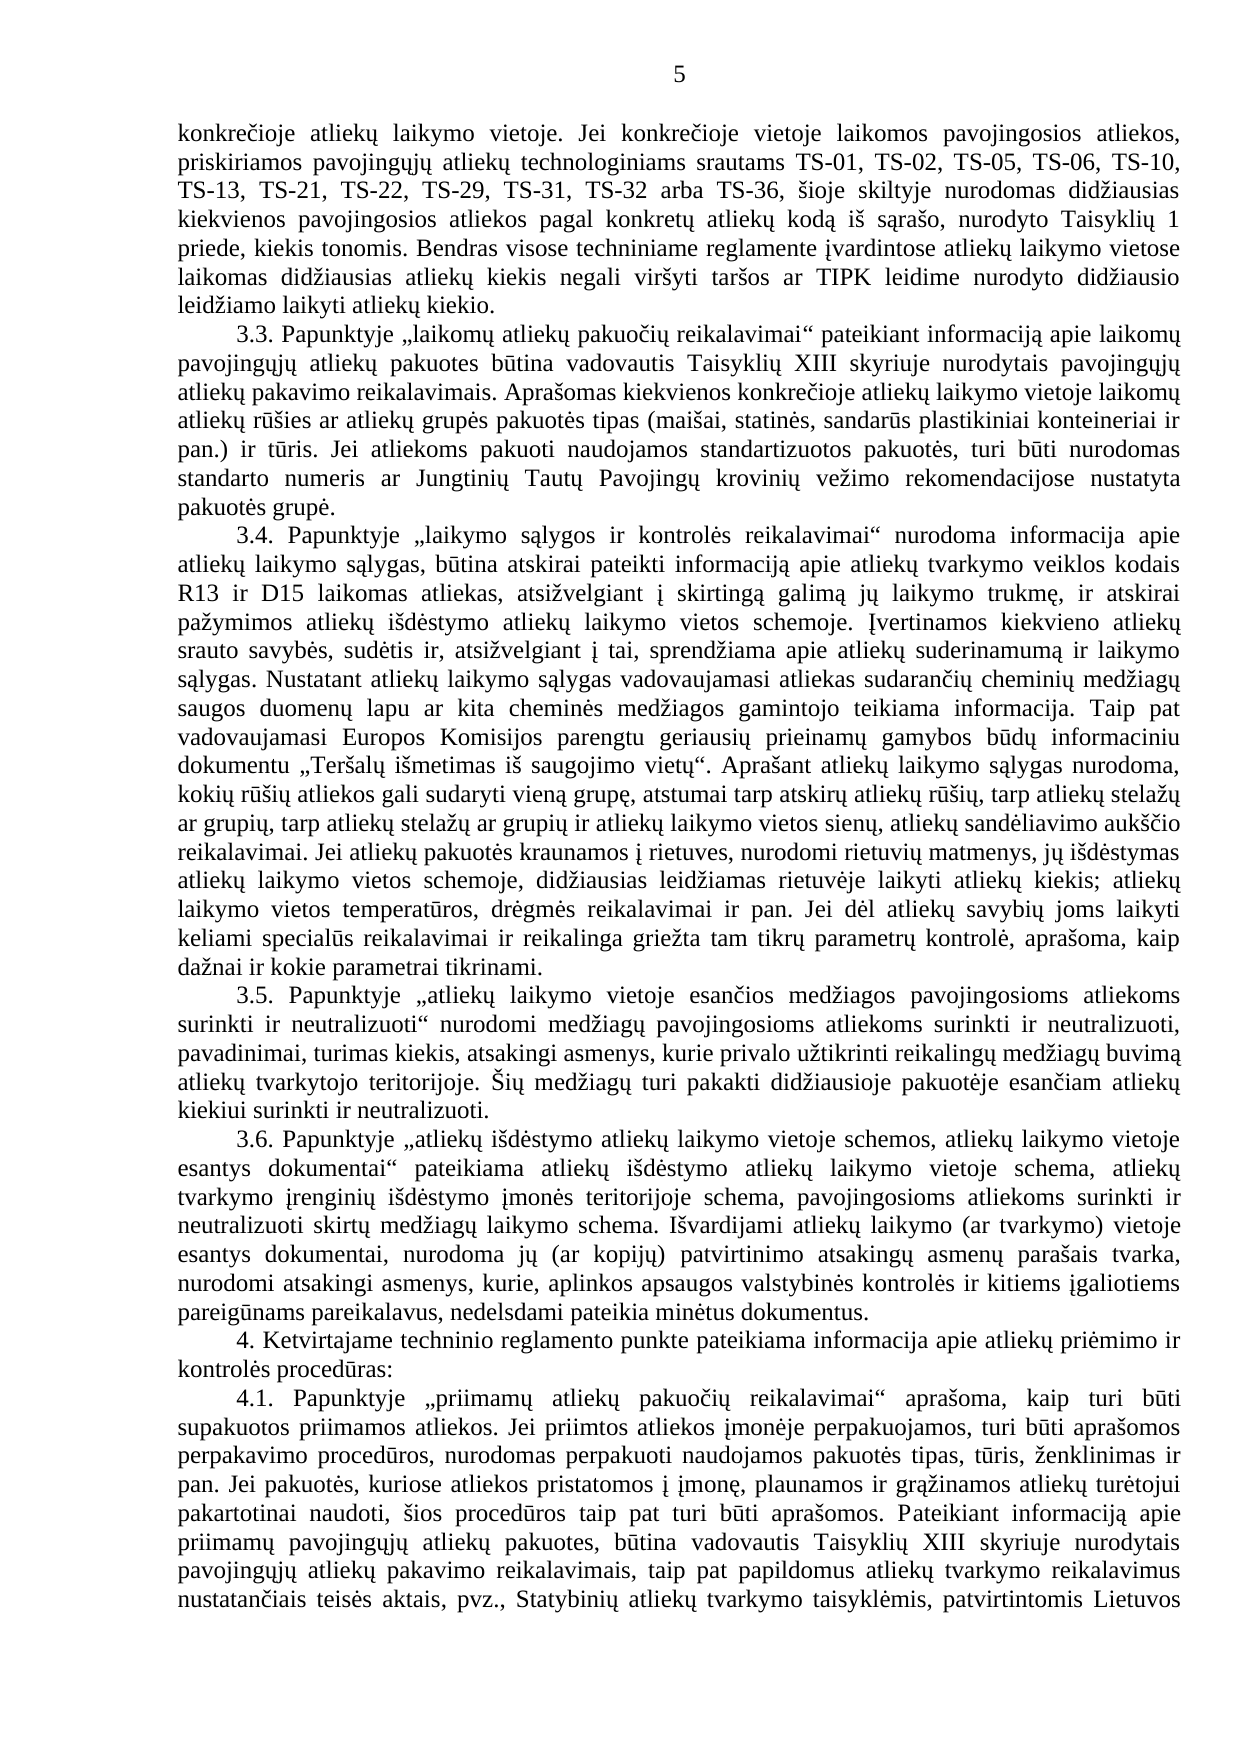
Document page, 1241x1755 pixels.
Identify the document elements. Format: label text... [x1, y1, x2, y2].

text 3.6. Papunktyje „atliekų išdėstymo atliekų laikymo vietoje schemos, atliekų laikymo vietoje esantys dokumentai“ pateikiama atliekų išdėstymo atliekų laikymo vietoje schema, atliekų tvarkymo įrenginių išdėstymo įmonės teritorijoje schema, pavojingosioms atliekoms surinkti ir neutralizuoti skirtų medžiagų laikymo schema. Išvardijami atliekų laikymo (ar tvarkymo) vietoje esantys dokumentai, nurodoma jų (ar kopijų) patvirtinimo atsakingų asmenų parašais tvarka, nurodomi atsakingi asmenys, kurie, aplinkos apsaugos valstybinės kontrolės ir kitiems įgaliotiems pareigūnams pareikalavus, nedelsdami pateikia minėtus dokumentus. [177, 1124, 1181, 1326]
text 4. Ketvirtajame techninio reglamento punkte pateikiama informacija apie atliekų priėmimo ir kontrolės procedūras: [177, 1326, 1181, 1383]
text 3.3. Papunktyje „laikomų atliekų pakuočių reikalavimai“ pateikiant informaciją apie laikomų pavojingųjų atliekų pakuotes būtina vadovautis Taisyklių XIII skyriuje nurodytais pavojingųjų atliekų pakavimo reikalavimais. Aprašomas kiekvienos konkrečioje atliekų laikymo vietoje laikomų atliekų rūšies ar atliekų grupės pakuotės tipas (maišai, statinės, sandarūs plastikiniai konteineriai ir pan.) ir tūris. Jei atliekoms pakuoti naudojamos standartizuotos pakuotės, turi būti nurodomas standarto numeris ar Jungtinių Tautų Pavojingų krovinių vežimo rekomendacijose nustatyta pakuotės grupė. [177, 319, 1181, 521]
text 3.4. Papunktyje „laikymo sąlygos ir kontrolės reikalavimai“ nurodoma informacija apie atliekų laikymo sąlygas, būtina atskirai pateikti informaciją apie atliekų tvarkymo veiklos kodais R13 ir D15 laikomas atliekas, atsižvelgiant į skirtingą galimą jų laikymo trukmę, ir atskirai pažymimos atliekų išdėstymo atliekų laikymo vietos schemoje. Įvertinamos kiekvieno atliekų srauto savybės, sudėtis ir, atsižvelgiant į tai, sprendžiama apie atliekų suderinamumą ir laikymo sąlygas. Nustatant atliekų laikymo sąlygas vadovaujamasi atliekas sudarančių cheminių medžiagų saugos duomenų lapu ar kita cheminės medžiagos gamintojo teikiama informacija. Taip pat vadovaujamasi Europos Komisijos parengtu geriausių prieinamų gamybos būdų informaciniu dokumentu „Teršalų išmetimas iš saugojimo vietų“. Aprašant atliekų laikymo sąlygas nurodoma, kokių rūšių atliekos gali sudaryti vieną grupę, atstumai tarp atskirų atliekų rūšių, tarp atliekų stelažų ar grupių, tarp atliekų stelažų ar grupių ir atliekų laikymo vietos sienų, atliekų sandėliavimo aukščio reikalavimai. Jei atliekų pakuotės kraunamos į rietuves, nurodomi rietuvių matmenys, jų išdėstymas atliekų laikymo vietos schemoje, didžiausias leidžiamas rietuvėje laikyti atliekų kiekis; atliekų laikymo vietos temperatūros, drėgmės reikalavimai ir pan. Jei dėl atliekų savybių joms laikyti keliami specialūs reikalavimai ir reikalinga griežta tam tikrų parametrų kontrolė, aprašoma, kaip dažnai ir kokie parametrai tikrinami. [177, 521, 1181, 981]
text 3.5. Papunktyje „atliekų laikymo vietoje esančios medžiagos pavojingosioms atliekoms surinkti ir neutralizuoti“ nurodomi medžiagų pavojingosioms atliekoms surinkti ir neutralizuoti, pavadinimai, turimas kiekis, atsakingi asmenys, kurie privalo užtikrinti reikalingų medžiagų buvimą atliekų tvarkytojo teritorijoje. Šių medžiagų turi pakakti didžiausioje pakuotėje esančiam atliekų kiekiui surinkti ir neutralizuoti. [177, 981, 1181, 1124]
text 4.1. Papunktyje „priimamų atliekų pakuočių reikalavimai“ aprašoma, kaip turi būti supakuotos priimamos atliekos. Jei priimtos atliekos įmonėje perpakuojamos, turi būti aprašomos perpakavimo procedūros, nurodomas perpakuoti naudojamos pakuotės tipas, tūris, ženklinimas ir pan. Jei pakuotės, kuriose atliekos pristatomos į įmonę, plaunamos ir grąžinamos atliekų turėtojui pakartotinai naudoti, šios procedūros taip pat turi būti aprašomos. Pateikiant informaciją apie priimamų pavojingųjų atliekų pakuotes, būtina vadovautis Taisyklių XIII skyriuje nurodytais pavojingųjų atliekų pakavimo reikalavimais, taip pat papildomus atliekų tvarkymo reikalavimus nustatančiais teisės aktais, pvz., Statybinių atliekų tvarkymo taisyklėmis, patvirtintomis Lietuvos [177, 1383, 1181, 1613]
text konkrečioje atliekų laikymo vietoje. Jei konkrečioje vietoje laikomos pavojingosios atliekos, priskiriamos pavojingųjų atliekų technologiniams srautams TS-01, TS-02, TS-05, TS-06, TS-10, TS-13, TS-21, TS-22, TS-29, TS-31, TS-32 arba TS-36, šioje skiltyje nurodomas didžiausias kiekvienos pavojingosios atliekos pagal konkretų atliekų kodą iš sąrašo, nurodyto Taisyklių 1 priede, kiekis tonomis. Bendras visose techniniame reglamente įvardintose atliekų laikymo vietose laikomas didžiausias atliekų kiekis negali viršyti taršos ar TIPK leidime nurodyto didžiausio leidžiamo laikyti atliekų kiekio. [177, 118, 1181, 319]
